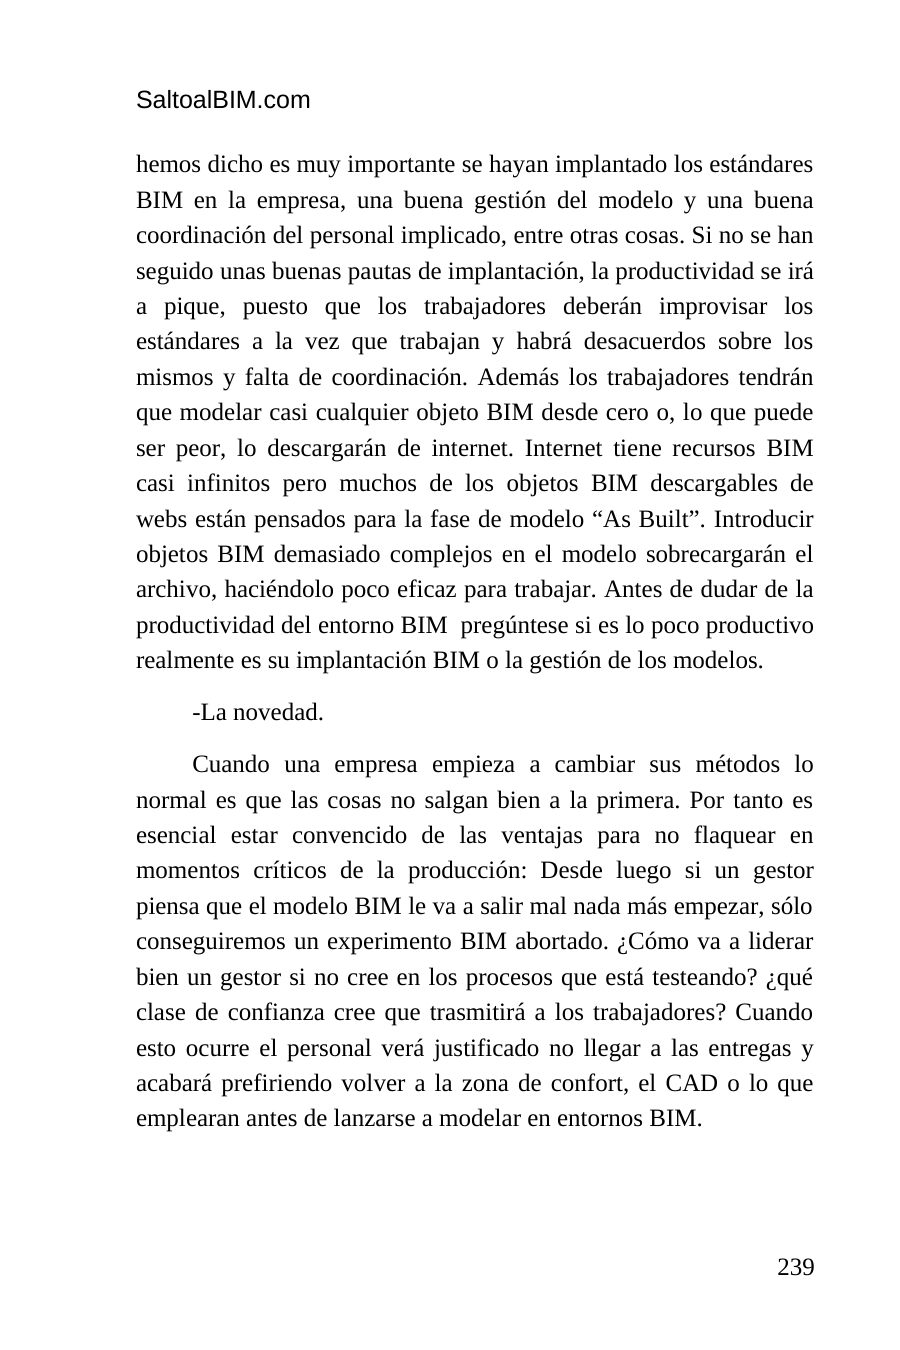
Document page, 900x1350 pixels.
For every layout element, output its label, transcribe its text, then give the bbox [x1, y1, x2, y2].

text Cuando una empresa empieza a cambiar sus métodos lo normal es que las cosas no salgan bien a la primera. Por tanto es esencial estar convencido de las ventajas para no flaquear en momentos críticos de la producción: Desde luego si un gestor piensa que el modelo BIM le va a salir mal nada más empezar, sólo conseguiremos un experimento BIM abortado. ¿Cómo va a liderar bien un gestor si no cree en los procesos que está testeando? ¿qué clase de confianza cree que trasmitirá a los trabajadores? Cuando esto ocurre el personal verá justificado no llegar a las entregas y acabará prefiriendo volver a la zona de confort, el CAD o lo que emplearan antes de lanzarse a modelar en entornos BIM. [136, 744, 814, 1134]
text -La novedad. [136, 692, 814, 728]
text hemos dicho es muy importante se hayan implantado los estándares BIM en la empresa, una buena gestión del modelo y una buena coordinación del personal implicado, entre otras cosas. Si no se han seguido unas buenas pautas de implantación, la productividad se irá a pique, puesto que los trabajadores deberán improvisar los estándares a la vez que trabajan y habrá desacuerdos sobre los mismos y falta de coordinación. Además los trabajadores tendrán que modelar casi cualquier objeto BIM desde cero o, lo que puede ser peor, lo descargarán de internet. Internet tiene recursos BIM casi infinitos pero muchos de los objetos BIM descargables de webs están pensados para la fase de modelo “As Built”. Introducir objetos BIM demasiado complejos en el modelo sobrecargarán el archivo, haciéndolo poco eficaz para trabajar. Antes de dudar de la productividad del entorno BIM pregúntese si es lo poco productivo realmente es su implantación BIM o la gestión de los modelos. [136, 144, 814, 676]
